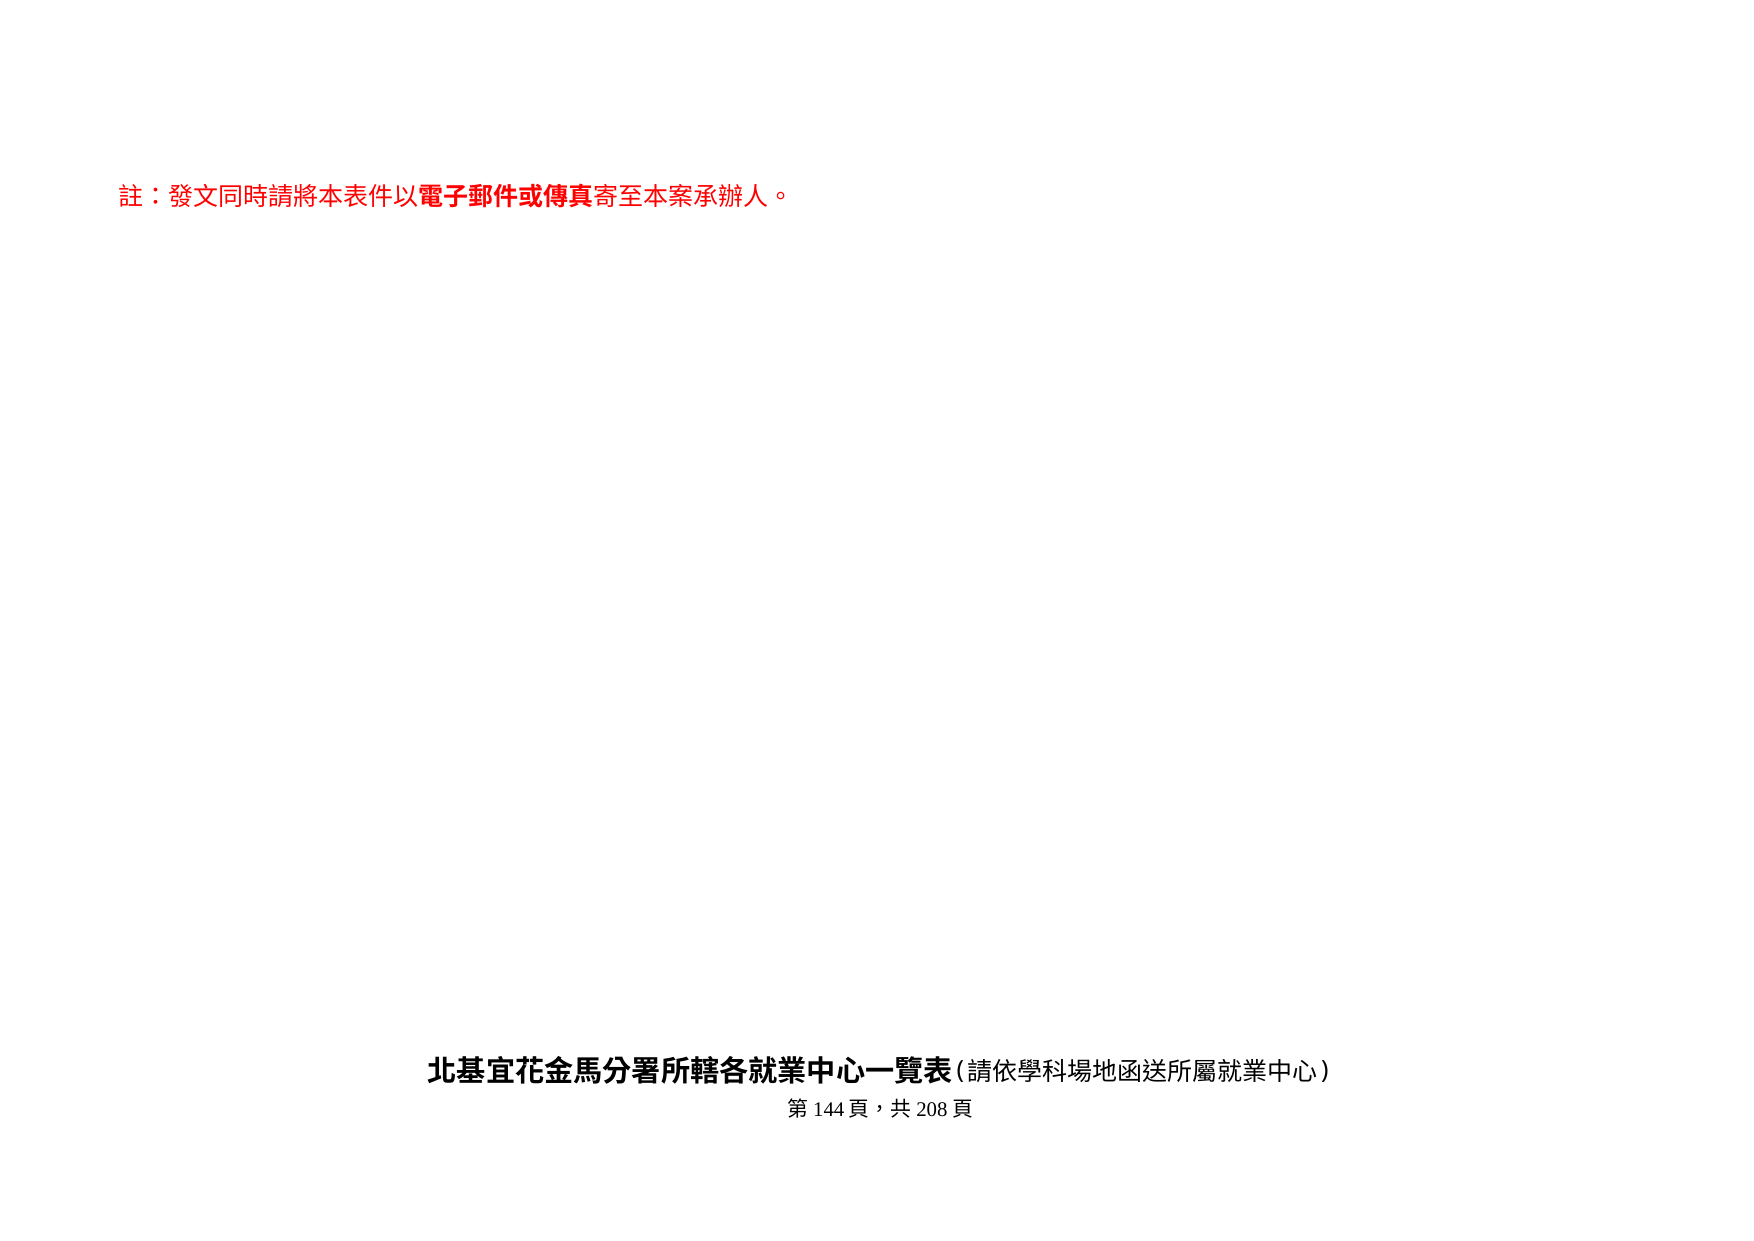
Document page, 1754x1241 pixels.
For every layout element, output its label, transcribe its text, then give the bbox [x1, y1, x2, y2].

text 註：發文同時請將本表件以電子郵件或傳真寄至本案承辦人。 [118, 152, 1642, 215]
text 北基宜花金馬分署所轄各就業中心一覽表(請依學科場地函送所屬就業中心) [118, 1027, 1642, 1090]
